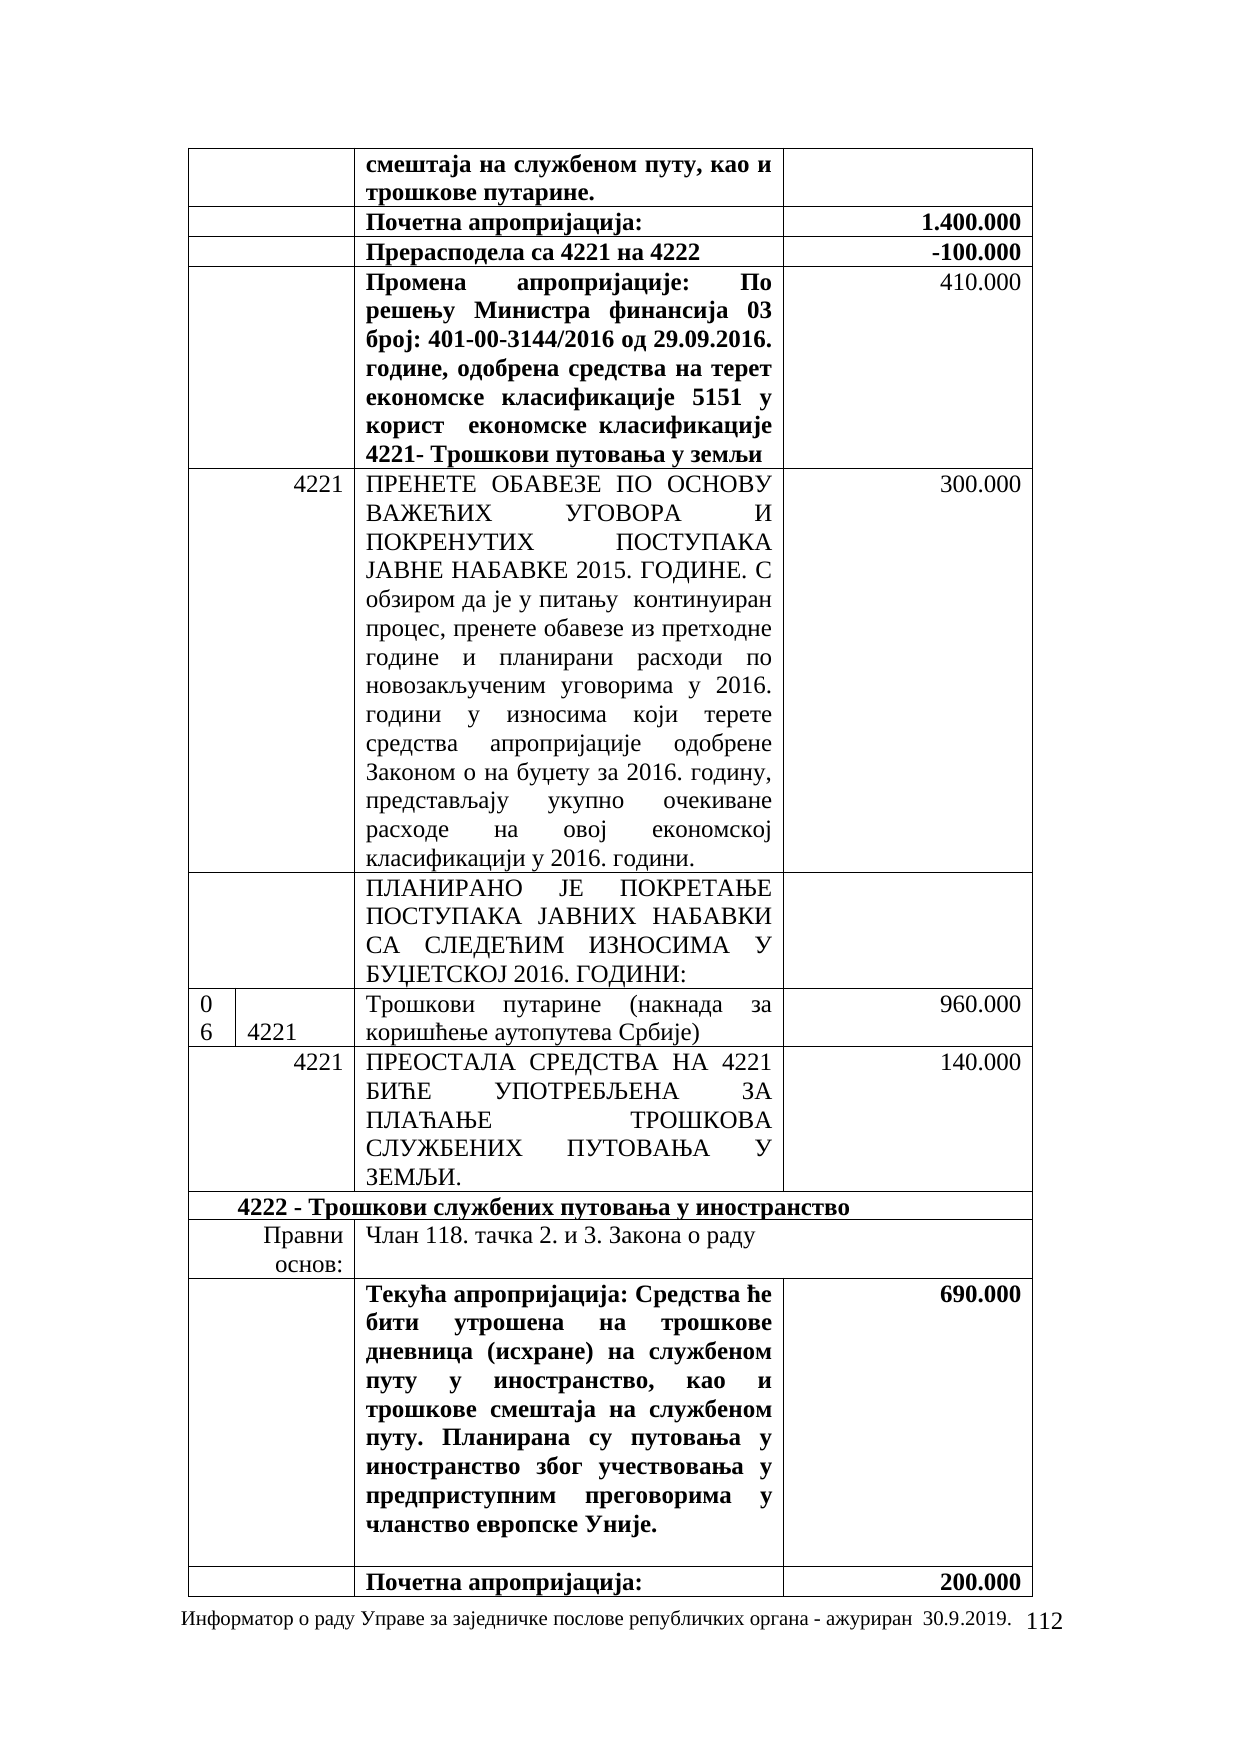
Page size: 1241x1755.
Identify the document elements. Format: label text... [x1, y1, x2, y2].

table_cell ПРЕОСТАЛА СРЕДСТВА НА 4221 БИЋЕ УПОТРЕБЉЕНА ЗА ПЛАЋАЊЕ ТРОШКОВА СЛУЖБЕНИХ ПУТОВАЊА У ЗЕМЉИ. [355, 1047, 783, 1191]
table_cell Почетна апропријација: [355, 207, 783, 236]
table_cell [1033, 468, 1074, 872]
table_cell [1033, 236, 1074, 266]
table_cell 4221 [236, 989, 354, 1046]
table_cell [1033, 1278, 1074, 1566]
table_cell Прерасподела са 4221 на 4222 [355, 237, 783, 266]
table_cell [1033, 1219, 1074, 1278]
table_cell ПЛАНИРАНО ЈЕ ПОКРЕТАЊЕ ПОСТУПАКА ЈАВНИХ НАБАВКИ СА СЛЕДЕЋИМ ИЗНОСИМА У БУЏЕТСКОЈ 2016. ГОДИНИ: [355, 873, 783, 988]
table_cell 4221 [189, 1047, 354, 1191]
table_cell [1033, 872, 1074, 988]
table_cell 300.000 [784, 469, 1032, 872]
table_cell 4221 [189, 469, 354, 872]
table_cell 06 [189, 989, 235, 1046]
table_cell [189, 1279, 354, 1566]
table_cell смештаја на службеном путу, као и трошкове путарине. [355, 149, 783, 206]
table_cell Почетна апропријација: [355, 1567, 783, 1596]
table_cell 4222 - Трошкови службених путовања у иностранство [189, 1192, 1032, 1219]
table_cell [784, 149, 1032, 206]
table_cell [189, 267, 354, 468]
table_cell [784, 873, 1032, 988]
table_cell Промена апропријације: По решењу Министра финансија 03 број: 401-00-3144/2016 од 29.09.2016. године, одобрена средства на терет економске класификације 5151 у корист економске класификације 4221- Трошкови путовања у земљи [355, 267, 783, 468]
table_cell [189, 873, 354, 988]
table_cell 140.000 [784, 1047, 1032, 1191]
table_cell [1033, 206, 1074, 236]
table_cell Трошкови путарине (накнада за коришћење аутопутева Србије) [355, 989, 783, 1046]
table_cell [1033, 1191, 1074, 1219]
table_cell [1033, 148, 1074, 206]
table_cell Члан 118. тачка 2. и 3. Закона о раду [355, 1220, 1032, 1278]
table_cell [189, 237, 354, 266]
table_cell 690.000 [784, 1279, 1032, 1566]
table_cell 960.000 [784, 989, 1032, 1046]
table_cell [189, 1567, 354, 1596]
table_cell [1033, 1046, 1074, 1191]
table_cell [1033, 266, 1074, 468]
table_cell -100.000 [784, 237, 1032, 266]
table_cell 200.000 [784, 1567, 1032, 1596]
table_cell Правни основ: [189, 1220, 354, 1278]
table_cell [189, 149, 354, 206]
table_cell 1.400.000 [784, 207, 1032, 236]
table_cell [1033, 1566, 1074, 1596]
table_cell [189, 207, 354, 236]
table_cell [1033, 988, 1074, 1046]
table_cell 410.000 [784, 267, 1032, 468]
table_cell Текућа апропријација: Средства ће бити утрошена на трошкове дневница (исхране) на службеном путу у иностранство, као и трошкове смештаја на службеном путу. Планирана су путовања у иностранство због учествовања у предприступним преговорима у чланство европске Уније. [355, 1279, 783, 1566]
table_cell ПРЕНЕТЕ ОБАВЕЗЕ ПО ОСНОВУ ВАЖЕЋИХ УГОВОРА И ПОКРЕНУТИХ ПОСТУПАКА ЈАВНЕ НАБАВКЕ 2015. ГОДИНЕ. С обзиром да је у питању континуиран процес, пренете обавезе из претходне године и планирани расходи по новозакљученим уговорима у 2016. години у износима који терете средства апропријације одобрене Законом о на буџету за 2016. годину, представљају укупно очекиване расходе на овој економској класификацији у 2016. години. [355, 469, 783, 872]
